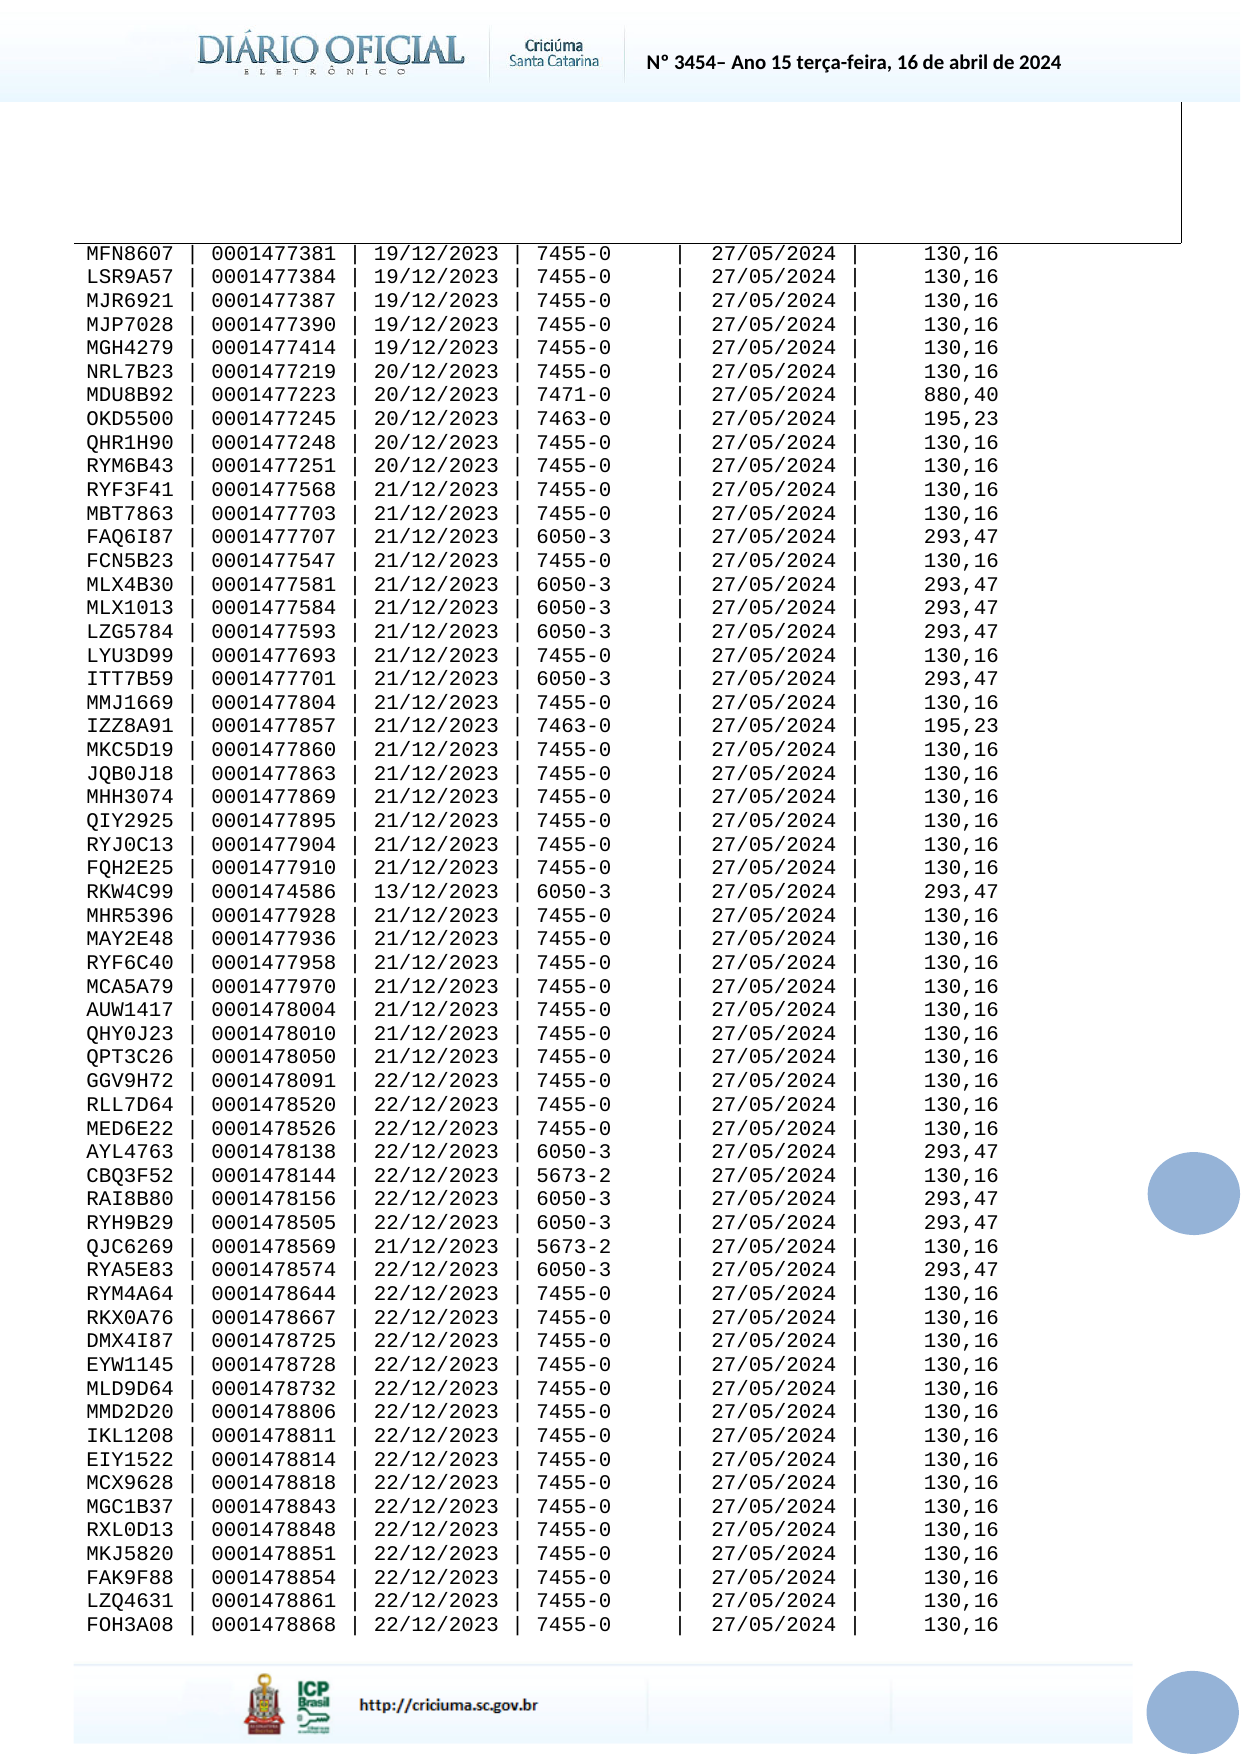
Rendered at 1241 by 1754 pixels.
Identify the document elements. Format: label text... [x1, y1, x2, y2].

text RYA5E83 | 0001478574 | 22/12/2023 | 6050-3 | 27/05/2024 | 293,47 [74, 1259, 1181, 1283]
text MHH3074 | 0001477869 | 21/12/2023 | 7455-0 | 27/05/2024 | 130,16 [74, 786, 1181, 810]
text MAY2E48 | 0001477936 | 21/12/2023 | 7455-0 | 27/05/2024 | 130,16 [74, 928, 1181, 952]
text FOH3A08 | 0001478868 | 22/12/2023 | 7455-0 | 27/05/2024 | 130,16 [74, 1614, 1181, 1638]
text OKD5500 | 0001477245 | 20/12/2023 | 7463-0 | 27/05/2024 | 195,23 [74, 408, 1181, 432]
text CBQ3F52 | 0001478144 | 22/12/2023 | 5673-2 | 27/05/2024 | 130,16 [74, 1165, 1159, 1188]
text MHR5396 | 0001477928 | 21/12/2023 | 7455-0 | 27/05/2024 | 130,16 [74, 905, 1181, 928]
text MFN8607 | 0001477381 | 19/12/2023 | 7455-0 | 27/05/2024 | 130,16 [74, 243, 1181, 266]
text LYU3D99 | 0001477693 | 21/12/2023 | 7455-0 | 27/05/2024 | 130,16 [74, 644, 1181, 668]
text RYF3F41 | 0001477568 | 21/12/2023 | 7455-0 | 27/05/2024 | 130,16 [74, 479, 1181, 503]
text RYF6C40 | 0001477958 | 21/12/2023 | 7455-0 | 27/05/2024 | 130,16 [74, 952, 1181, 976]
text RYH9B29 | 0001478505 | 22/12/2023 | 6050-3 | 27/05/2024 | 293,47 [74, 1212, 1181, 1236]
text QJC6269 | 0001478569 | 21/12/2023 | 5673-2 | 27/05/2024 | 130,16 [74, 1236, 1181, 1259]
text NRL7B23 | 0001477219 | 20/12/2023 | 7455-0 | 27/05/2024 | 130,16 [74, 361, 1181, 384]
text QHR1H90 | 0001477248 | 20/12/2023 | 7455-0 | 27/05/2024 | 130,16 [74, 432, 1181, 455]
text MJR6921 | 0001477387 | 19/12/2023 | 7455-0 | 27/05/2024 | 130,16 [74, 290, 1181, 313]
text QIY2925 | 0001477895 | 21/12/2023 | 7455-0 | 27/05/2024 | 130,16 [74, 810, 1181, 834]
text QPT3C26 | 0001478050 | 21/12/2023 | 7455-0 | 27/05/2024 | 130,16 [74, 1047, 1181, 1070]
text RXL0D13 | 0001478848 | 22/12/2023 | 7455-0 | 27/05/2024 | 130,16 [74, 1519, 1181, 1543]
text RLL7D64 | 0001478520 | 22/12/2023 | 7455-0 | 27/05/2024 | 130,16 [74, 1094, 1181, 1117]
text MMJ1669 | 0001477804 | 21/12/2023 | 7455-0 | 27/05/2024 | 130,16 [74, 692, 1181, 716]
text FQH2E25 | 0001477910 | 21/12/2023 | 7455-0 | 27/05/2024 | 130,16 [74, 857, 1181, 881]
text LSR9A57 | 0001477384 | 19/12/2023 | 7455-0 | 27/05/2024 | 130,16 [74, 266, 1181, 290]
text MMD2D20 | 0001478806 | 22/12/2023 | 7455-0 | 27/05/2024 | 130,16 [74, 1401, 1181, 1425]
text RKX0A76 | 0001478667 | 22/12/2023 | 7455-0 | 27/05/2024 | 130,16 [74, 1307, 1181, 1330]
text MGC1B37 | 0001478843 | 22/12/2023 | 7455-0 | 27/05/2024 | 130,16 [74, 1496, 1181, 1519]
text EIY1522 | 0001478814 | 22/12/2023 | 7455-0 | 27/05/2024 | 130,16 [74, 1448, 1181, 1472]
text RYM4A64 | 0001478644 | 22/12/2023 | 7455-0 | 27/05/2024 | 130,16 [74, 1283, 1181, 1307]
text MCX9628 | 0001478818 | 22/12/2023 | 7455-0 | 27/05/2024 | 130,16 [74, 1472, 1181, 1496]
text LZQ4631 | 0001478861 | 22/12/2023 | 7455-0 | 27/05/2024 | 130,16 [74, 1590, 1181, 1614]
text QHY0J23 | 0001478010 | 21/12/2023 | 7455-0 | 27/05/2024 | 130,16 [74, 1023, 1181, 1047]
text RAI8B80 | 0001478156 | 22/12/2023 | 6050-3 | 27/05/2024 | 293,47 [74, 1188, 1152, 1212]
text IZZ8A91 | 0001477857 | 21/12/2023 | 7463-0 | 27/05/2024 | 195,23 [74, 716, 1181, 739]
text RKW4C99 | 0001474586 | 13/12/2023 | 6050-3 | 27/05/2024 | 293,47 [74, 881, 1181, 905]
text MLX4B30 | 0001477581 | 21/12/2023 | 6050-3 | 27/05/2024 | 293,47 [74, 574, 1181, 597]
text MGH4279 | 0001477414 | 19/12/2023 | 7455-0 | 27/05/2024 | 130,16 [74, 337, 1181, 361]
text FAK9F88 | 0001478854 | 22/12/2023 | 7455-0 | 27/05/2024 | 130,16 [74, 1567, 1181, 1590]
text DMX4I87 | 0001478725 | 22/12/2023 | 7455-0 | 27/05/2024 | 130,16 [74, 1330, 1181, 1354]
text MED6E22 | 0001478526 | 22/12/2023 | 7455-0 | 27/05/2024 | 130,16 [74, 1117, 1181, 1141]
text MCA5A79 | 0001477970 | 21/12/2023 | 7455-0 | 27/05/2024 | 130,16 [74, 976, 1181, 999]
text MLX1013 | 0001477584 | 21/12/2023 | 6050-3 | 27/05/2024 | 293,47 [74, 597, 1181, 621]
text FCN5B23 | 0001477547 | 21/12/2023 | 7455-0 | 27/05/2024 | 130,16 [74, 550, 1181, 574]
text ITT7B59 | 0001477701 | 21/12/2023 | 6050-3 | 27/05/2024 | 293,47 [74, 668, 1181, 692]
text GGV9H72 | 0001478091 | 22/12/2023 | 7455-0 | 27/05/2024 | 130,16 [74, 1070, 1181, 1094]
text LZG5784 | 0001477593 | 21/12/2023 | 6050-3 | 27/05/2024 | 293,47 [74, 621, 1181, 644]
text MBT7863 | 0001477703 | 21/12/2023 | 7455-0 | 27/05/2024 | 130,16 [74, 503, 1181, 526]
text JQB0J18 | 0001477863 | 21/12/2023 | 7455-0 | 27/05/2024 | 130,16 [74, 763, 1181, 786]
text IKL1208 | 0001478811 | 22/12/2023 | 7455-0 | 27/05/2024 | 130,16 [74, 1425, 1181, 1448]
text MKC5D19 | 0001477860 | 21/12/2023 | 7455-0 | 27/05/2024 | 130,16 [74, 739, 1181, 763]
text AYL4763 | 0001478138 | 22/12/2023 | 6050-3 | 27/05/2024 | 293,47 [74, 1141, 1181, 1165]
text MKJ5820 | 0001478851 | 22/12/2023 | 7455-0 | 27/05/2024 | 130,16 [74, 1543, 1181, 1567]
text RYJ0C13 | 0001477904 | 21/12/2023 | 7455-0 | 27/05/2024 | 130,16 [74, 834, 1181, 857]
text AUW1417 | 0001478004 | 21/12/2023 | 7455-0 | 27/05/2024 | 130,16 [74, 999, 1181, 1023]
text EYW1145 | 0001478728 | 22/12/2023 | 7455-0 | 27/05/2024 | 130,16 [74, 1354, 1181, 1378]
text MLD9D64 | 0001478732 | 22/12/2023 | 7455-0 | 27/05/2024 | 130,16 [74, 1378, 1181, 1401]
text MDU8B92 | 0001477223 | 20/12/2023 | 7471-0 | 27/05/2024 | 880,40 [74, 384, 1181, 408]
text MJP7028 | 0001477390 | 19/12/2023 | 7455-0 | 27/05/2024 | 130,16 [74, 313, 1181, 337]
text FAQ6I87 | 0001477707 | 21/12/2023 | 6050-3 | 27/05/2024 | 293,47 [74, 526, 1181, 550]
text RYM6B43 | 0001477251 | 20/12/2023 | 7455-0 | 27/05/2024 | 130,16 [74, 455, 1181, 479]
